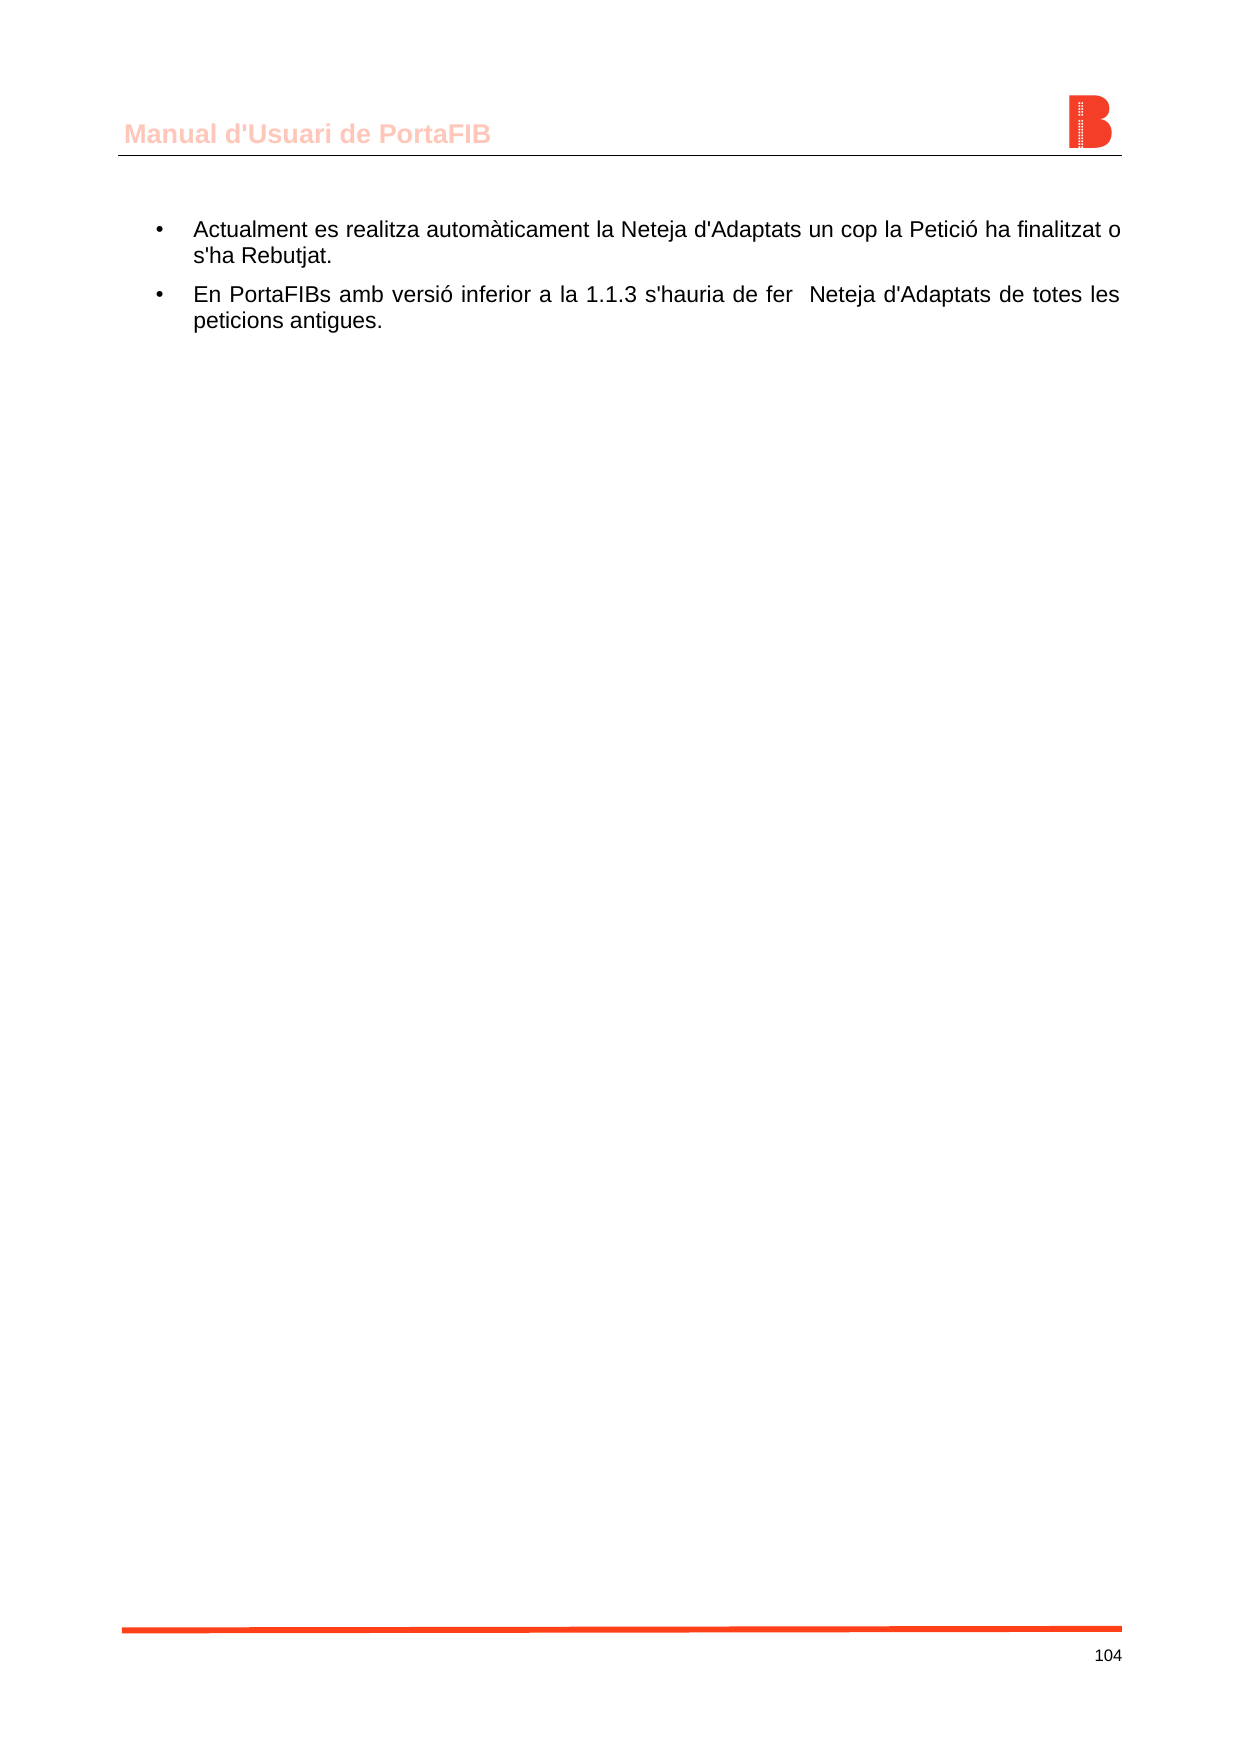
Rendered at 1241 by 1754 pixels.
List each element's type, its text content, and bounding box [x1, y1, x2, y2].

list Actualment es realitza automàticament la Neteja d'Adaptats un cop la Petició ha finalitzat o s'ha Rebutjat. [156, 216, 1122, 268]
list En PortaFIBs amb versió inferior a la 1.1.3 s'hauria de fer Neteja d'Adaptats de totes les peticions antigues. [156, 281, 1122, 334]
picture [1063, 94, 1117, 150]
